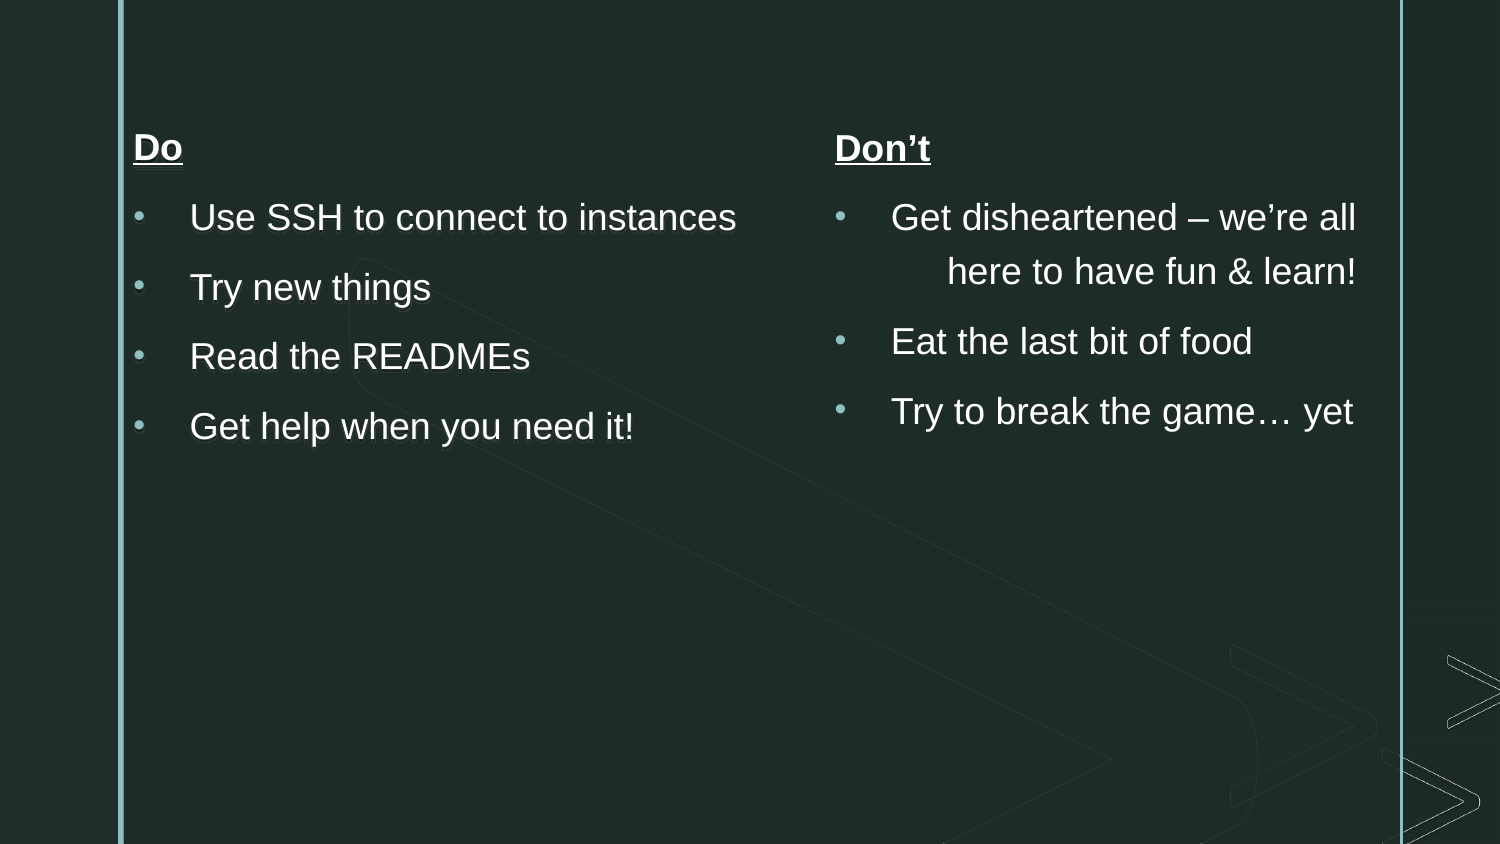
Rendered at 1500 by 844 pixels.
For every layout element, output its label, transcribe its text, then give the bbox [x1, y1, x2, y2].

text_box Don’t Get disheartened – we’re all here to have fun & learn! Eat the last bit of food Try to break the game… yet [819, 107, 1397, 739]
list Do Use SSH to connect to instances Try new things Read the READMEs Get help when you need it! [118, 106, 773, 737]
